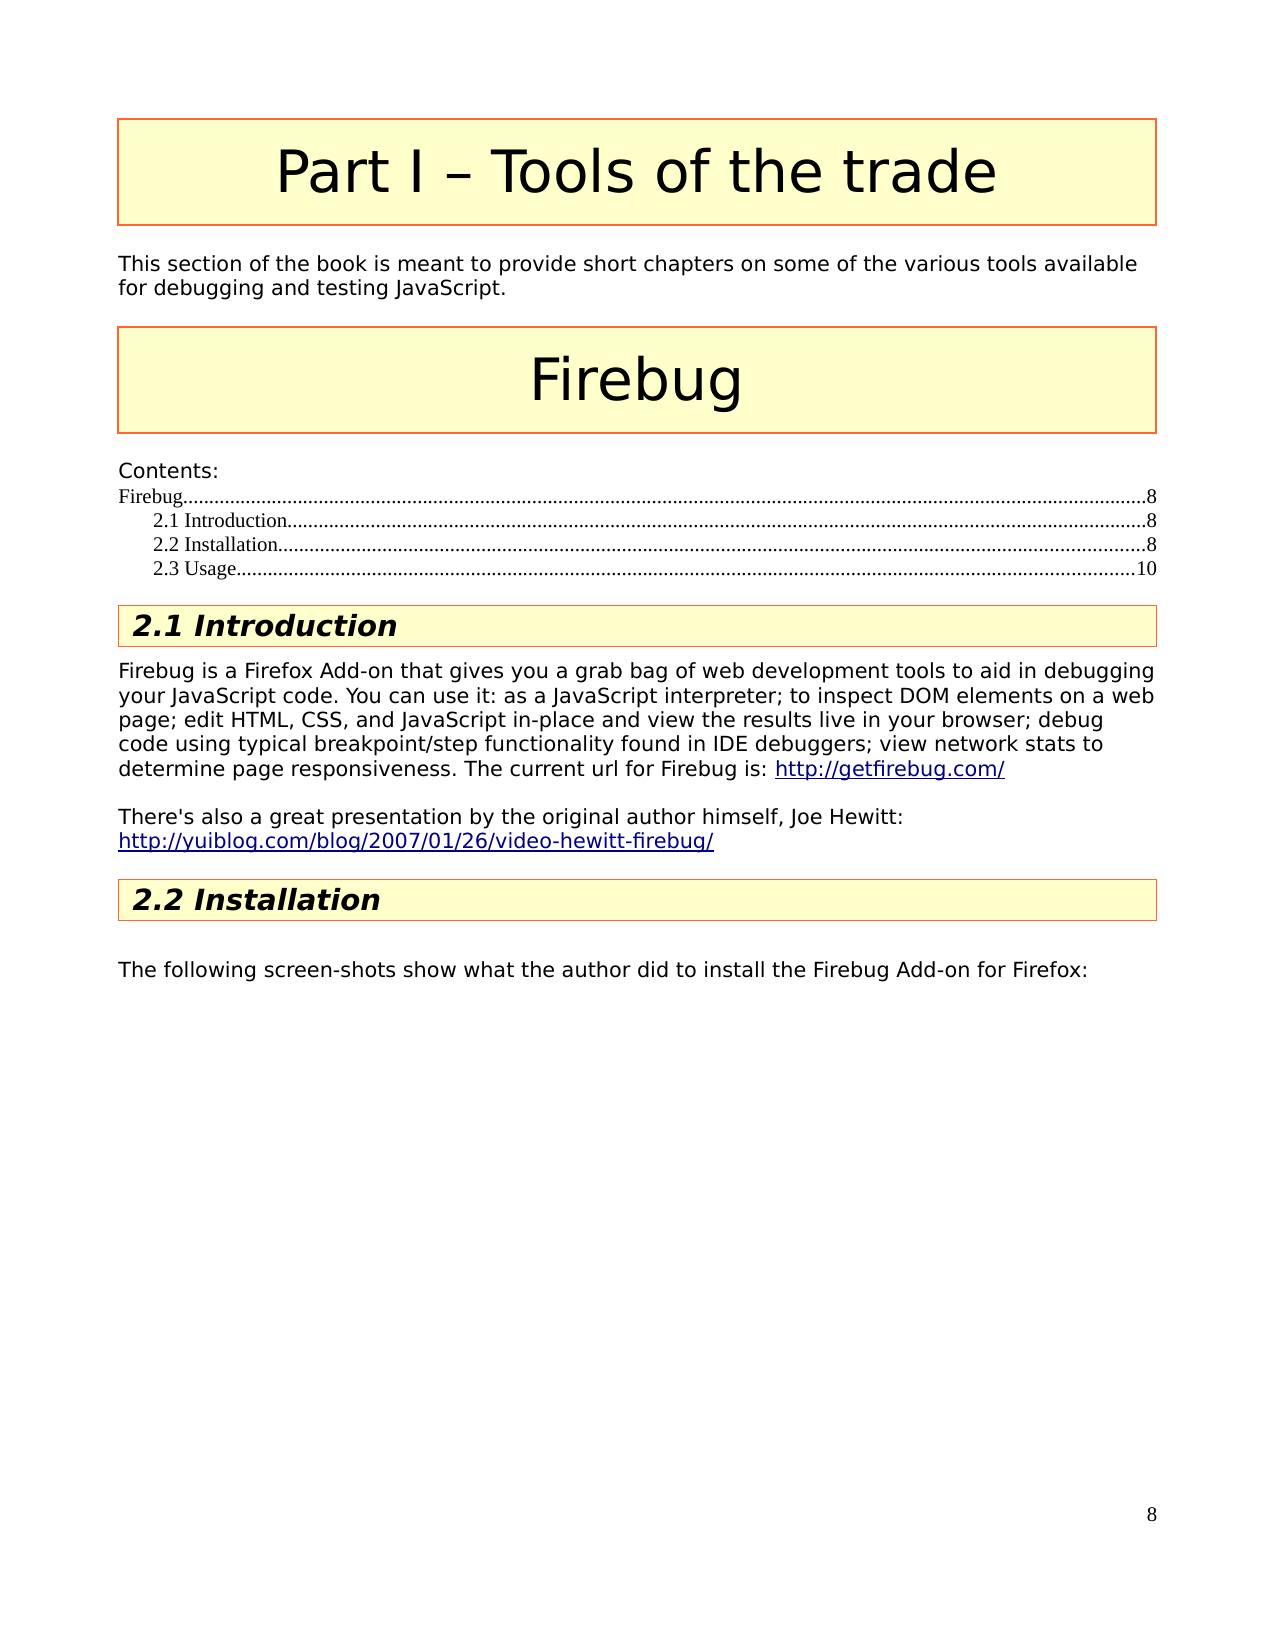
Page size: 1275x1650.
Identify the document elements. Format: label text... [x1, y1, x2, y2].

text The following screen-shots show what the author did to install the Firebug Add-on for Firefox: [118, 958, 1157, 982]
subtitle 2.2 Installation [119, 880, 1156, 920]
subtitle Firebug [119, 328, 1155, 432]
text Firebug 8 [118, 484, 1157, 508]
subtitle Part I – Tools of the trade [119, 120, 1155, 224]
text 2.2 Installation 8 [148, 532, 1157, 556]
text Contents: [118, 459, 1157, 484]
text This section of the book is meant to provide short chapters on some of the various tools available for debugging and testing JavaScript. [118, 252, 1157, 300]
subtitle 2.1 Introduction [119, 606, 1156, 646]
text Firebug is a Firefox Add-on that gives you a grab bag of web development tools to aid in debugging your JavaScript code. You can use it: as a JavaScript interpreter; to inspect DOM elements on a web page; edit HTML, CSS, and JavaScript in-place and view the results live in your browser; debug code using typical breakpoint/step functionality found in IDE debuggers; view network stats to determine page responsiveness. The current url for Firebug is: http://getfirebug.com/ [118, 659, 1157, 781]
text There's also a great presentation by the original author himself, Joe Hewitt: http://yuiblog.com/blog/2007/01/26/video-hewitt-firebug/ [118, 805, 1157, 854]
text 2.1 Introduction 8 [148, 508, 1157, 532]
text 2.3 Usage 10 [148, 556, 1157, 580]
